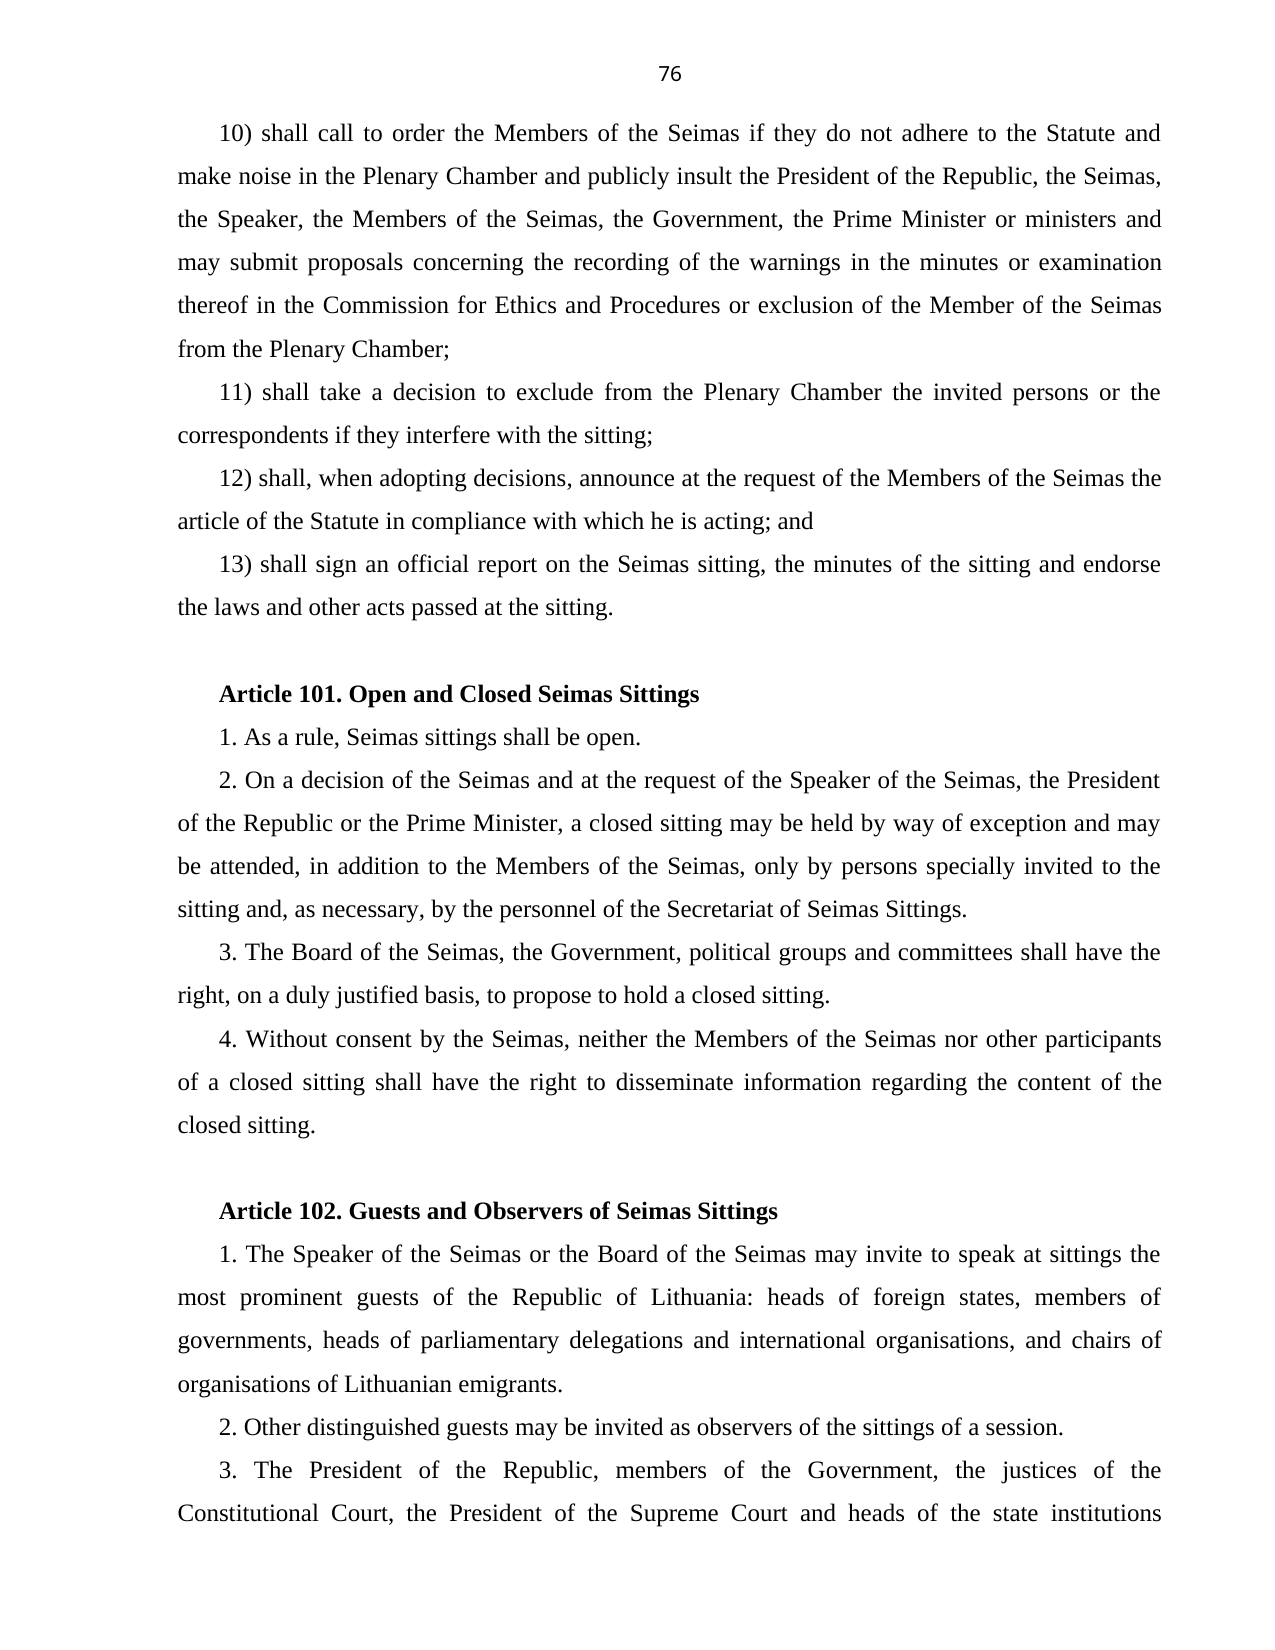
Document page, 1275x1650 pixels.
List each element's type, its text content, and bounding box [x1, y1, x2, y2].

text 12) shall, when adopting decisions, announce at the request of the Members of the Seimas the article of the Statute in compliance with which he is acting; and [177, 463, 1163, 535]
text 1. The Speaker of the Seimas or the Board of the Seimas may invite to speak at sittings the most prominent guests of the Republic of Lithuania: heads of foreign states, members of governments, heads of parliamentary delegations and international organisations, and chairs of organisations of Lithuanian emigrants. [177, 1239, 1163, 1397]
text 1. As a rule, Seimas sittings shall be open. [177, 722, 1163, 751]
text 11) shall take a decision to exclude from the Plenary Chamber the invited persons or the correspondents if they interfere with the sitting; [177, 377, 1163, 449]
text 10) shall call to order the Members of the Seimas if they do not adhere to the Statute and make noise in the Plenary Chamber and publicly insult the President of the Republic, the Seimas, the Speaker, the Members of the Seimas, the Government, the Prime Minister or ministers and may submit proposals concerning the recording of the warnings in the minutes or examination thereof in the Commission for Ethics and Procedures or exclusion of the Member of the Seimas from the Plenary Chamber; [177, 118, 1163, 362]
text Article 101. Open and Closed Seimas Sittings [177, 679, 1163, 707]
text 2. Other distinguished guests may be invited as observers of the sittings of a session. [177, 1412, 1163, 1441]
text 4. Without consent by the Seimas, neither the Members of the Seimas nor other participants of a closed sitting shall have the right to disseminate information regarding the content of the closed sitting. [177, 1024, 1163, 1139]
text 3. The President of the Republic, members of the Government, the justices of the Constitutional Court, the President of the Supreme Court and heads of the state institutions [177, 1455, 1163, 1527]
text 13) shall sign an official report on the Seimas sitting, the minutes of the sitting and endorse the laws and other acts passed at the sitting. [177, 549, 1163, 621]
text 2. On a decision of the Seimas and at the request of the Speaker of the Seimas, the President of the Republic or the Prime Minister, a closed sitting may be held by way of exception and may be attended, in addition to the Members of the Seimas, only by persons specially invited to the sitting and, as necessary, by the personnel of the Secretariat of Seimas Sittings. [177, 765, 1163, 923]
text 3. The Board of the Seimas, the Government, political groups and committees shall have the right, on a duly justified basis, to propose to hold a closed sitting. [177, 937, 1163, 1009]
text Article 102. Guests and Observers of Seimas Sittings [177, 1196, 1163, 1225]
